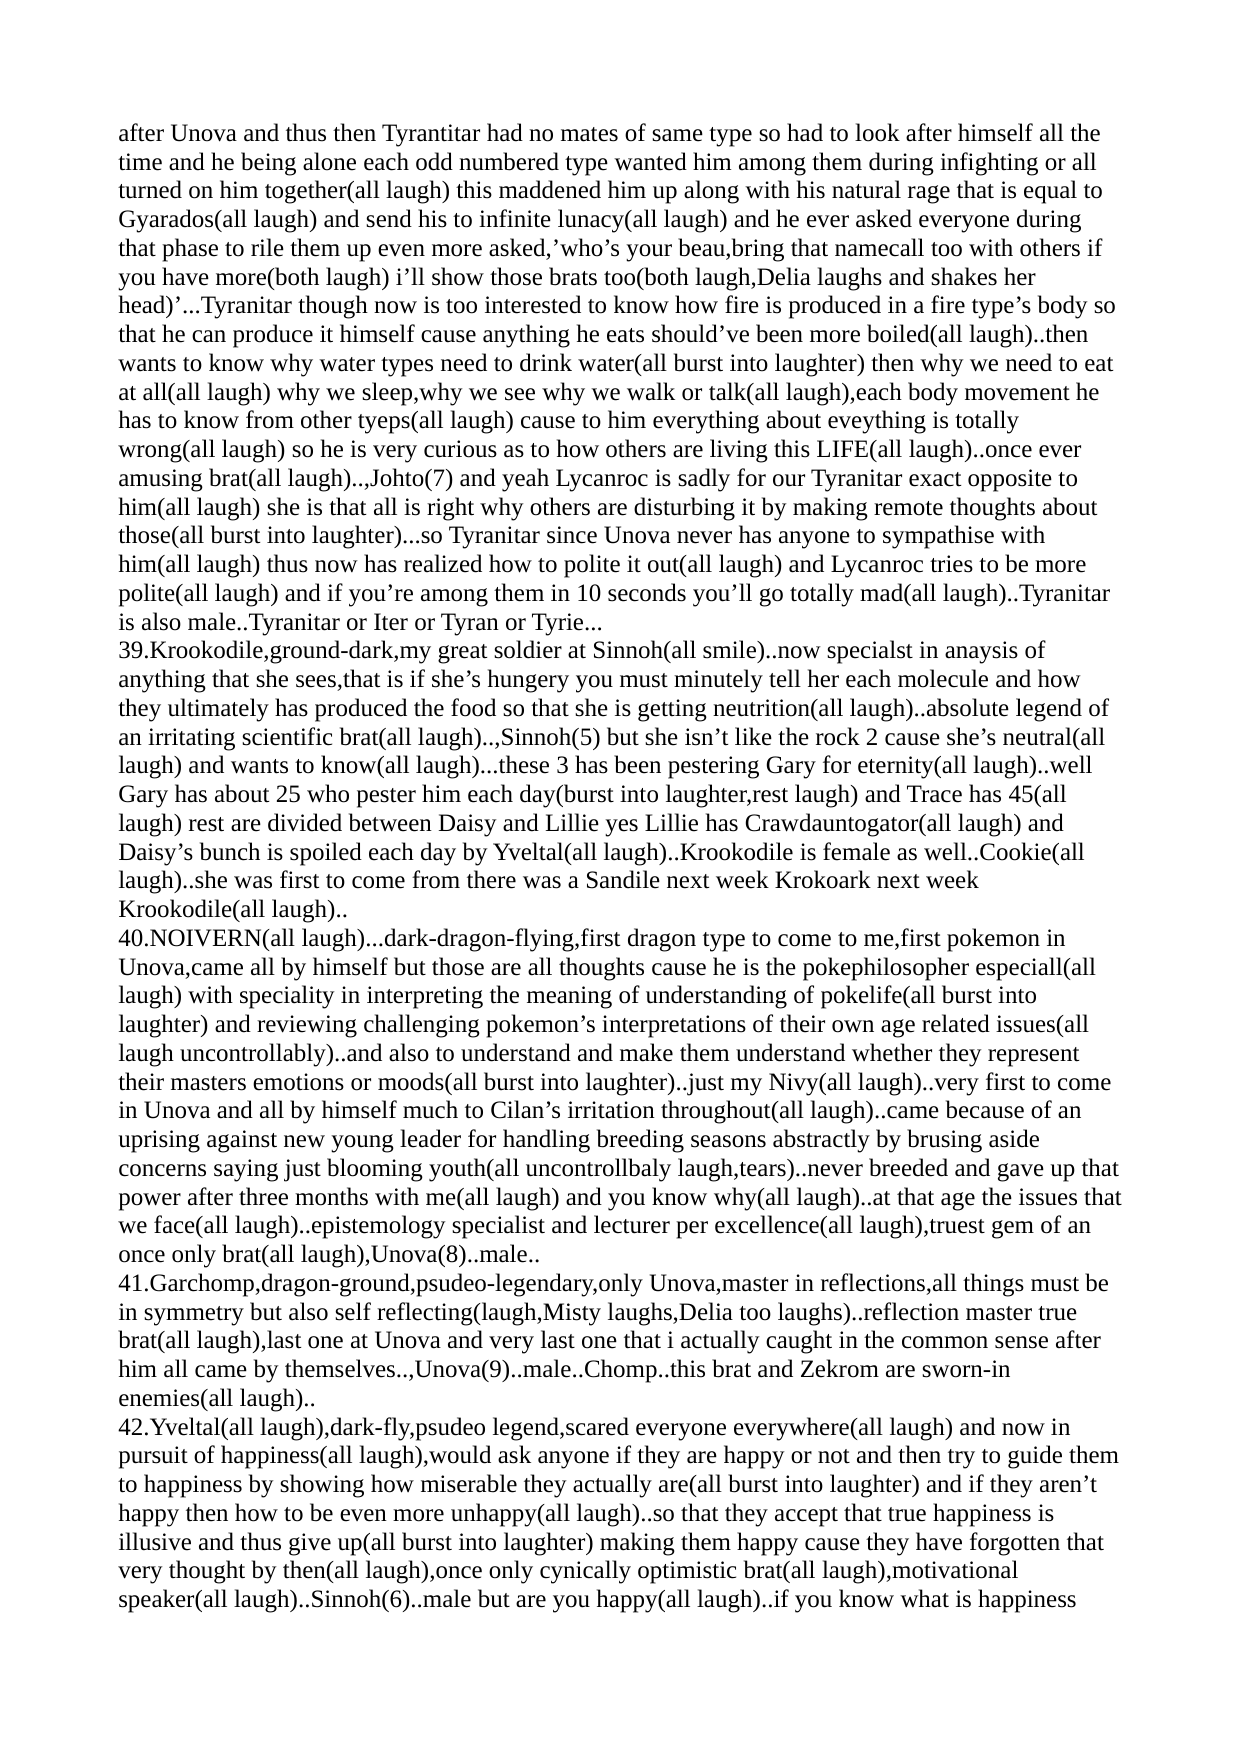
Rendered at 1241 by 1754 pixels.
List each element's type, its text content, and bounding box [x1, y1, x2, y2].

text 42.Yveltal(all laugh),dark-fly,psudeo legend,scared everyone everywhere(all laugh) and now in pursuit of happiness(all laugh),would ask anyone if they are happy or not and then try to guide them to happiness by showing how miserable they actually are(all burst into laughter) and if they aren’t happy then how to be even more unhappy(all laugh)..so that they accept that true happiness is illusive and thus give up(all burst into laughter) making them happy cause they have forgotten that very thought by then(all laugh),once only cynically optimistic brat(all laugh),motivational speaker(all laugh)..Sinnoh(6)..male but are you happy(all laugh)..if you know what is happiness [118, 1412, 1122, 1613]
text 39.Krookodile,ground-dark,my great soldier at Sinnoh(all smile)..now specialst in anaysis of anything that she sees,that is if she’s hungery you must minutely tell her each molecule and how they ultimately has produced the food so that she is getting neutrition(all laugh)..absolute legend of an irritating scientific brat(all laugh)..,Sinnoh(5) but she isn’t like the rock 2 cause she’s neutral(all laugh) and wants to know(all laugh)...these 3 has been pestering Gary for eternity(all laugh)..well Gary has about 25 who pester him each day(burst into laughter,rest laugh) and Trace has 45(all laugh) rest are divided between Daisy and Lillie yes Lillie has Crawdauntogator(all laugh) and Daisy’s bunch is spoiled each day by Yveltal(all laugh)..Krookodile is female as well..Cookie(all laugh)..she was first to come from there was a Sandile next week Krokoark next week Krookodile(all laugh).. [118, 636, 1122, 923]
text after Unova and thus then Tyrantitar had no mates of same type so had to look after himself all the time and he being alone each odd numbered type wanted him among them during infighting or all turned on him together(all laugh) this maddened him up along with his natural rage that is equal to Gyarados(all laugh) and send his to infinite lunacy(all laugh) and he ever asked everyone during that phase to rile them up even more asked,’who’s your beau,bring that namecall too with others if you have more(both laugh) i’ll show those brats too(both laugh,Delia laughs and shakes her head)’...Tyranitar though now is too interested to know how fire is produced in a fire type’s body so that he can produce it himself cause anything he eats should’ve been more boiled(all laugh)..then wants to know why water types need to drink water(all burst into laughter) then why we need to eat at all(all laugh) why we sleep,why we see why we walk or talk(all laugh),each body movement he has to know from other tyeps(all laugh) cause to him everything about eveything is totally wrong(all laugh) so he is very curious as to how others are living this LIFE(all laugh)..once ever amusing brat(all laugh)..,Johto(7) and yeah Lycanroc is sadly for our Tyranitar exact opposite to him(all laugh) she is that all is right why others are disturbing it by making remote thoughts about those(all burst into laughter)...so Tyranitar since Unova never has anyone to sympathise with him(all laugh) thus now has realized how to polite it out(all laugh) and Lycanroc tries to be more polite(all laugh) and if you’re among them in 10 seconds you’ll go totally mad(all laugh)..Tyranitar is also male..Tyranitar or Iter or Tyran or Tyrie... [118, 118, 1122, 636]
text 40.NOIVERN(all laugh)...dark-dragon-flying,first dragon type to come to me,first pokemon in Unova,came all by himself but those are all thoughts cause he is the pokephilosopher especiall(all laugh) with speciality in interpreting the meaning of understanding of pokelife(all burst into laughter) and reviewing challenging pokemon’s interpretations of their own age related issues(all laugh uncontrollably)..and also to understand and make them understand whether they represent their masters emotions or moods(all burst into laughter)..just my Nivy(all laugh)..very first to come in Unova and all by himself much to Cilan’s irritation throughout(all laugh)..came because of an uprising against new young leader for handling breeding seasons abstractly by brusing aside concerns saying just blooming youth(all uncontrollbaly laugh,tears)..never breeded and gave up that power after three months with me(all laugh) and you know why(all laugh)..at that age the issues that we face(all laugh)..epistemology specialist and lecturer per excellence(all laugh),truest gem of an once only brat(all laugh),Unova(8)..male.. [118, 923, 1122, 1268]
text 41.Garchomp,dragon-ground,psudeo-legendary,only Unova,master in reflections,all things must be in symmetry but also self reflecting(laugh,Misty laughs,Delia too laughs)..reflection master true brat(all laugh),last one at Unova and very last one that i actually caught in the common sense after him all came by themselves..,Unova(9)..male..Chomp..this brat and Zekrom are sworn-in enemies(all laugh).. [118, 1268, 1122, 1412]
